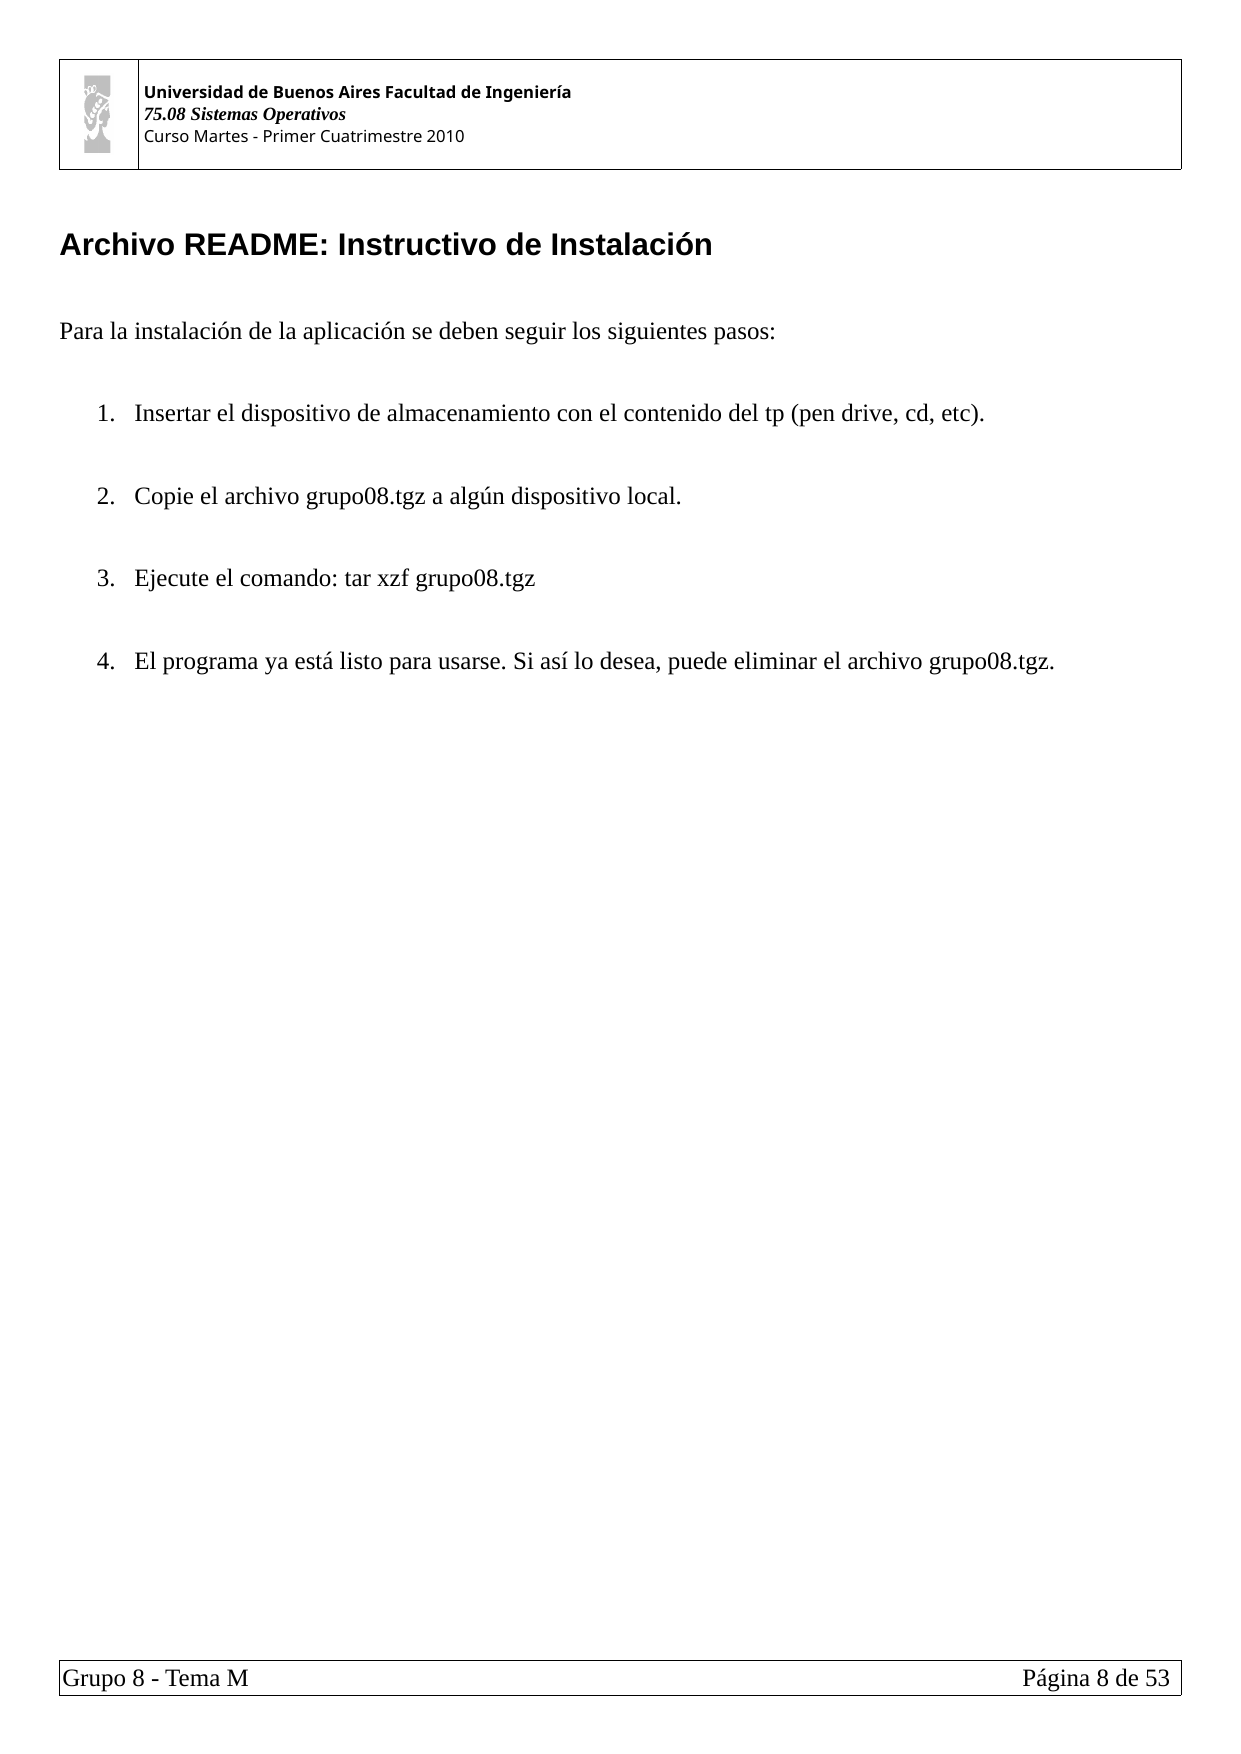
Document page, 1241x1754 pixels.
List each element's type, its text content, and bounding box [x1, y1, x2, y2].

list Ejecute el comando: tar xzf grupo08.tgz [97, 563, 1181, 592]
list Copie el archivo grupo08.tgz a algún dispositivo local. [97, 481, 1181, 510]
list Insertar el dispositivo de almacenamiento con el contenido del tp (pen drive, cd, etc). [97, 398, 1181, 427]
picture [83, 73, 114, 155]
subtitle Archivo README: Instructivo de Instalación [59, 226, 1181, 262]
list El programa ya está listo para usarse. Si así lo desea, puede eliminar el archivo grupo08.tgz. [97, 646, 1181, 675]
text Para la instalación de la aplicación se deben seguir los siguientes pasos: [59, 316, 1181, 345]
